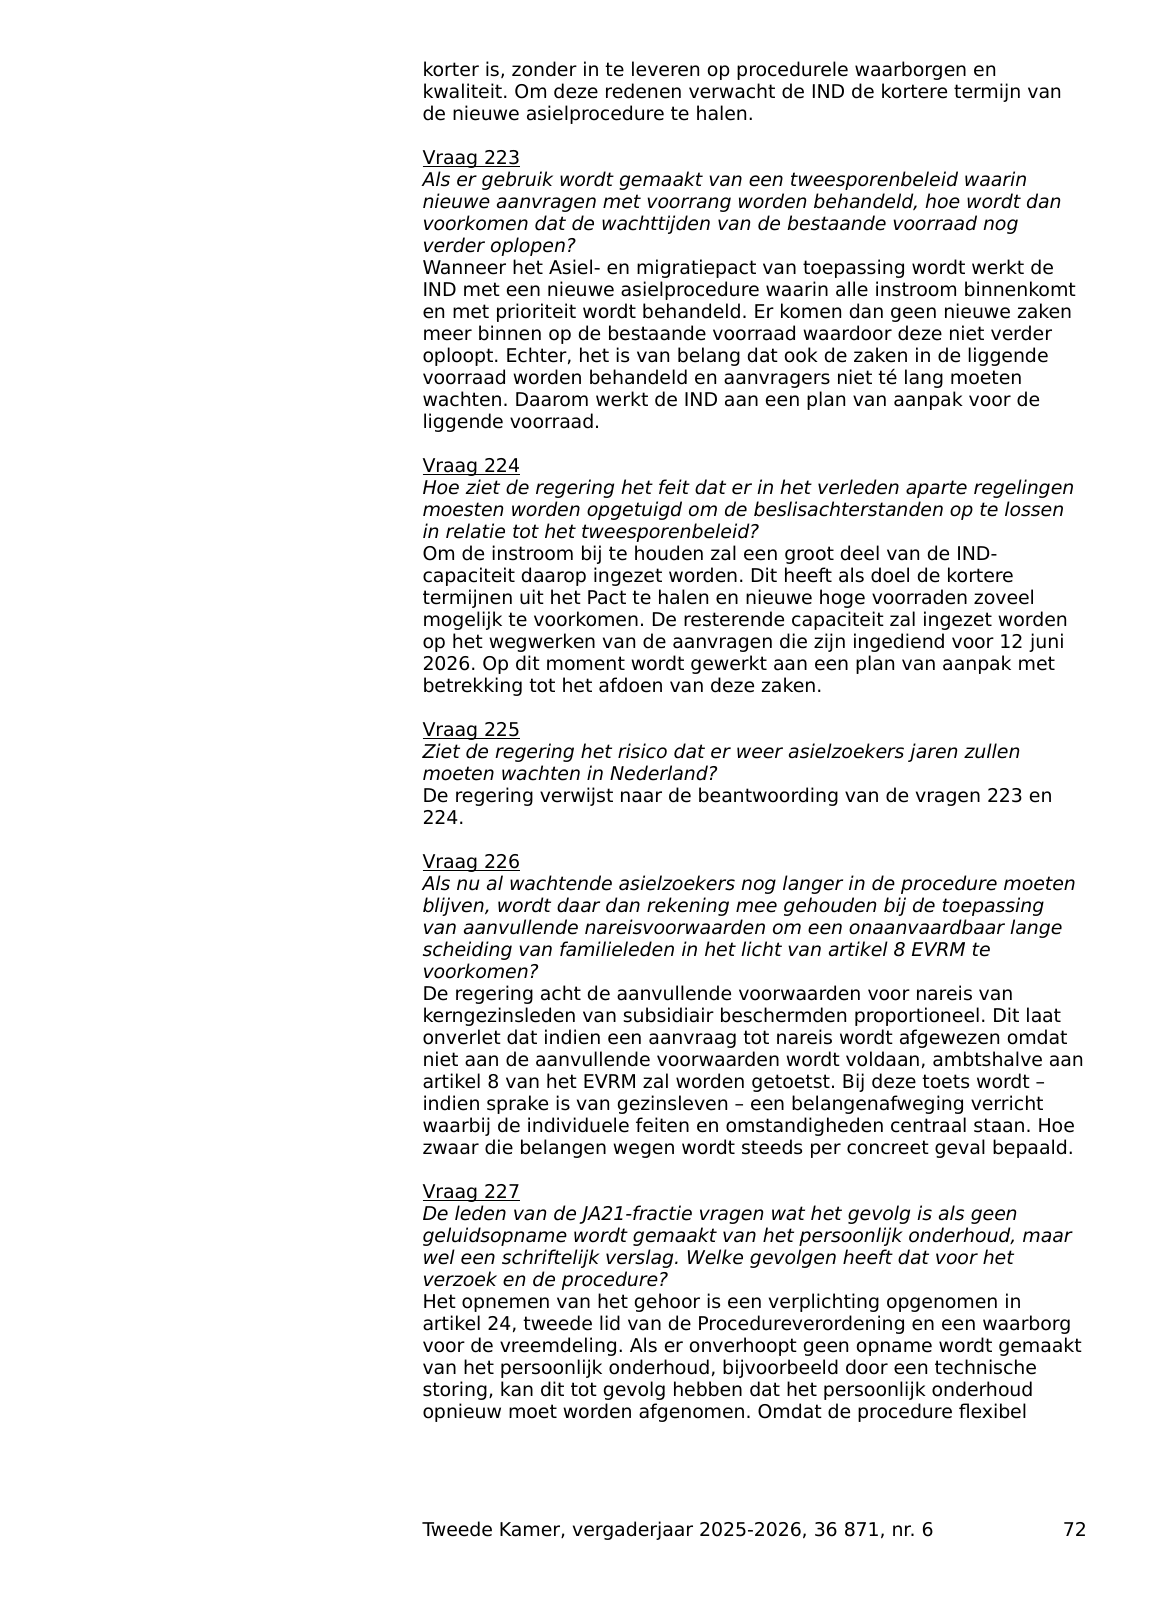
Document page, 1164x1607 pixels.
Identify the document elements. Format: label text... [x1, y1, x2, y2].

text Als nu al wachtende asielzoekers nog langer in de procedure moeten blijven, wordt daar dan rekening mee gehouden bij de toepassing van aanvullende nareisvoorwaarden om een onaanvaardbaar lange scheiding van familieleden in het licht van artikel 8 EVRM te voorkomen? [422, 873, 1087, 983]
text Vraag 225 [422, 719, 1087, 741]
text korter is, zonder in te leveren op procedurele waarborgen en kwaliteit. Om deze redenen verwacht de IND de kortere termijn van de nieuwe asielprocedure te halen. [422, 59, 1087, 125]
text De regering verwijst naar de beantwoording van de vragen 223 en 224. [422, 785, 1087, 829]
text De leden van de JA21-fractie vragen wat het gevolg is als geen geluidsopname wordt gemaakt van het persoonlijk onderhoud, maar wel een schriftelijk verslag. Welke gevolgen heeft dat voor het verzoek en de procedure? [422, 1203, 1087, 1291]
text Wanneer het Asiel- en migratiepact van toepassing wordt werkt de IND met een nieuwe asielprocedure waarin alle instroom binnenkomt en met prioriteit wordt behandeld. Er komen dan geen nieuwe zaken meer binnen op de bestaande voorraad waardoor deze niet verder oploopt. Echter, het is van belang dat ook de zaken in de liggende voorraad worden behandeld en aanvragers niet té lang moeten wachten. Daarom werkt de IND aan een plan van aanpak voor de liggende voorraad. [422, 257, 1087, 433]
text Vraag 227 [422, 1181, 1087, 1203]
text De regering acht de aanvullende voorwaarden voor nareis van kerngezinsleden van subsidiair beschermden proportioneel. Dit laat onverlet dat indien een aanvraag tot nareis wordt afgewezen omdat niet aan de aanvullende voorwaarden wordt voldaan, ambtshalve aan artikel 8 van het EVRM zal worden getoetst. Bij deze toets wordt – indien sprake is van gezinsleven – een belangenafweging verricht waarbij de individuele feiten en omstandigheden centraal staan. Hoe zwaar die belangen wegen wordt steeds per concreet geval bepaald. [422, 983, 1087, 1159]
text Vraag 226 [422, 851, 1087, 873]
text Ziet de regering het risico dat er weer asielzoekers jaren zullen moeten wachten in Nederland? [422, 741, 1087, 785]
text Vraag 224 [422, 455, 1087, 477]
text Om de instroom bij te houden zal een groot deel van de IND-capaciteit daarop ingezet worden. Dit heeft als doel de kortere termijnen uit het Pact te halen en nieuwe hoge voorraden zoveel mogelijk te voorkomen. De resterende capaciteit zal ingezet worden op het wegwerken van de aanvragen die zijn ingediend voor 12 juni 2026. Op dit moment wordt gewerkt aan een plan van aanpak met betrekking tot het afdoen van deze zaken. [422, 543, 1087, 697]
text Als er gebruik wordt gemaakt van een tweesporenbeleid waarin nieuwe aanvragen met voorrang worden behandeld, hoe wordt dan voorkomen dat de wachttijden van de bestaande voorraad nog verder oplopen? [422, 169, 1087, 257]
text Het opnemen van het gehoor is een verplichting opgenomen in artikel 24, tweede lid van de Procedureverordening en een waarborg voor de vreemdeling. Als er onverhoopt geen opname wordt gemaakt van het persoonlijk onderhoud, bijvoorbeeld door een technische storing, kan dit tot gevolg hebben dat het persoonlijk onderhoud opnieuw moet worden afgenomen. Omdat de procedure flexibel [422, 1291, 1087, 1423]
text Hoe ziet de regering het feit dat er in het verleden aparte regelingen moesten worden opgetuigd om de beslisachterstanden op te lossen in relatie tot het tweesporenbeleid? [422, 477, 1087, 543]
text Vraag 223 [422, 147, 1087, 169]
